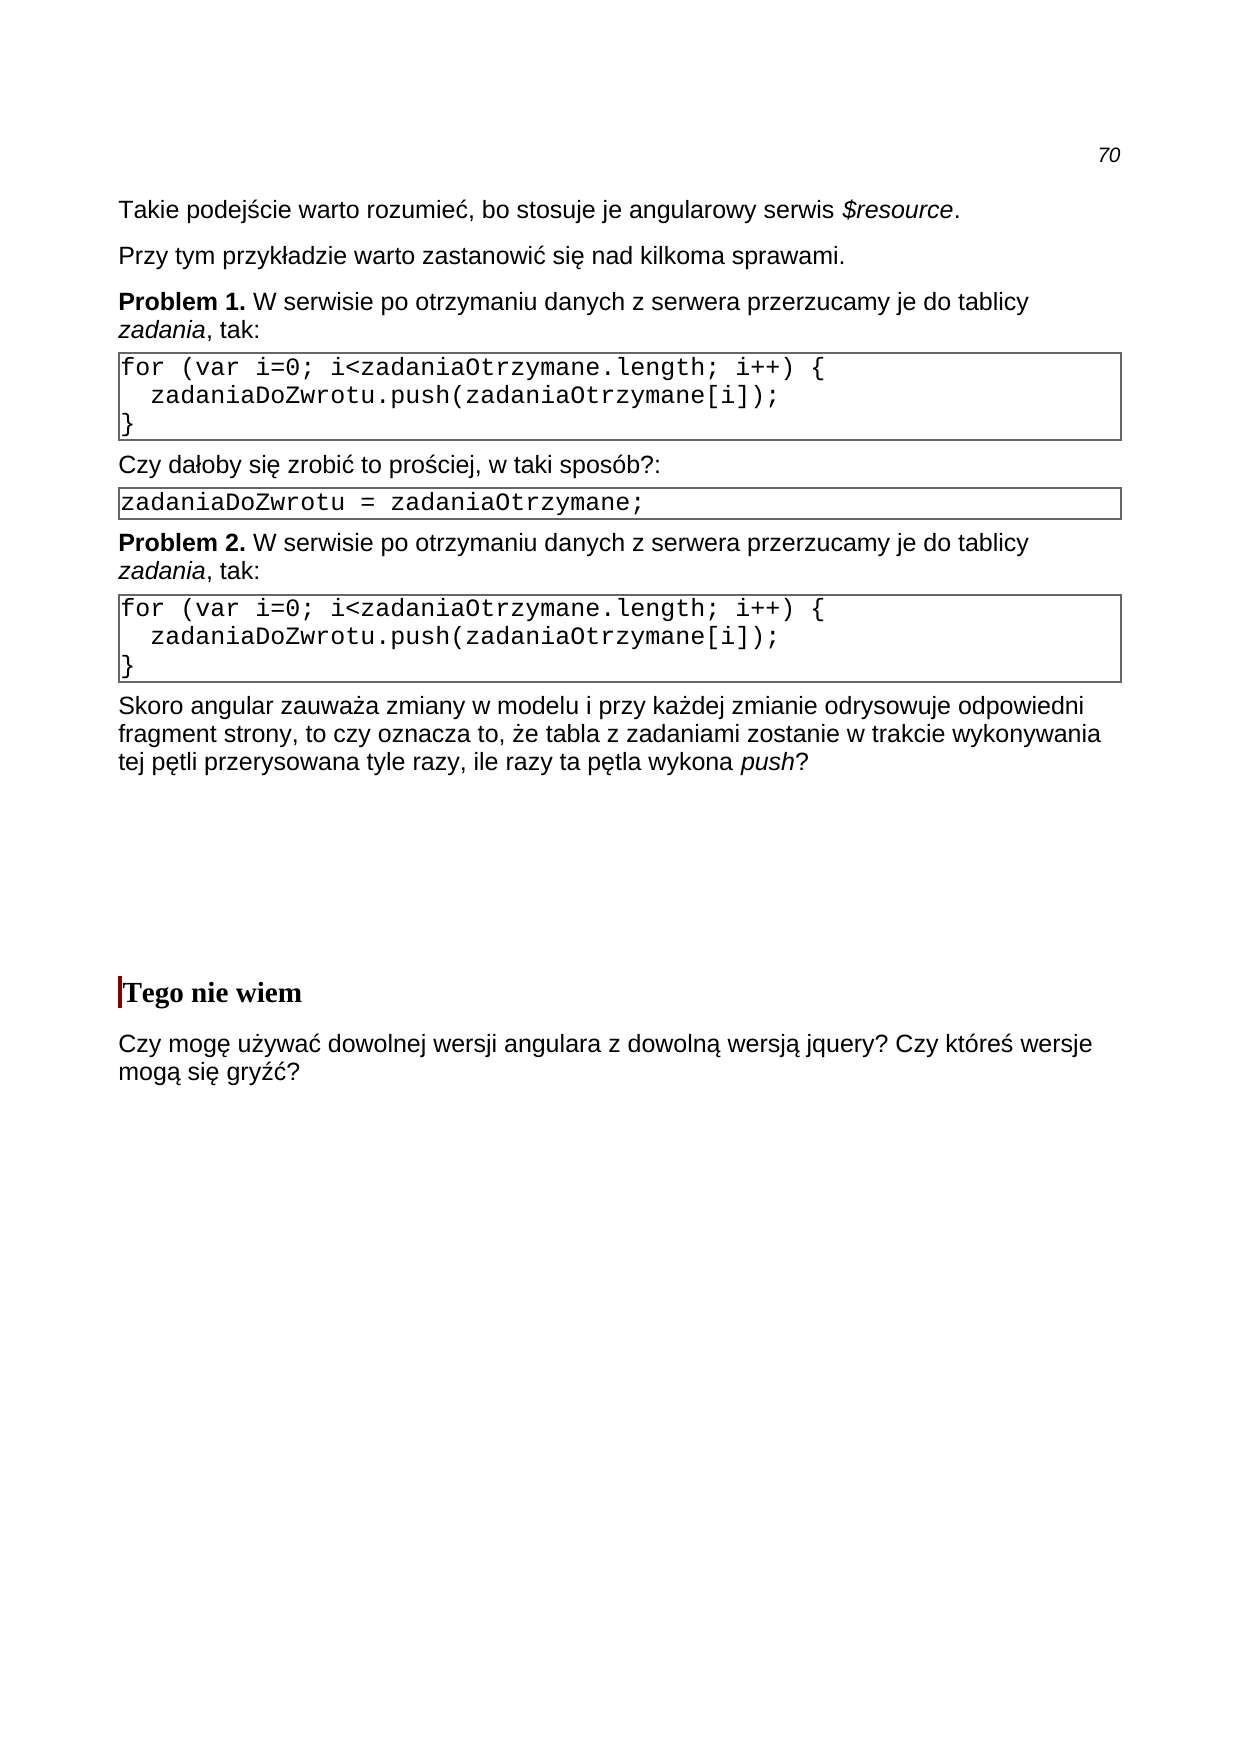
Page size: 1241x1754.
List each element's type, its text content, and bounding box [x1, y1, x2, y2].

text Przy tym przykładzie warto zastanowić się nad kilkoma sprawami. [118, 242, 1122, 269]
subtitle Tego nie wiem [122, 976, 1122, 1008]
text for (var i=0; i<zadaniaOtrzymane.length; i++) { [120, 354, 1120, 381]
text Czy mogę używać dowolnej wersji angulara z dowolną wersją jquery? Czy któreś wersje mogą się gryźć? [118, 1030, 1122, 1086]
text Takie podejście warto rozumieć, bo stosuje je angularowy serwis $resource. [118, 196, 1122, 224]
text zadaniaDoZwrotu.push(zadaniaOtrzymane[i]); [120, 381, 1120, 409]
text } [120, 409, 1120, 439]
text } [120, 650, 1120, 681]
text zadaniaDoZwrotu = zadaniaOtrzymane; [120, 489, 1120, 518]
text zadaniaDoZwrotu.push(zadaniaOtrzymane[i]); [120, 622, 1120, 650]
text Problem 1. W serwisie po otrzymaniu danych z serwera przerzucamy je do tablicy zadania, tak: [118, 287, 1122, 343]
text Problem 2. W serwisie po otrzymaniu danych z serwera przerzucamy je do tablicy zadania, tak: [118, 529, 1122, 584]
text for (var i=0; i<zadaniaOtrzymane.length; i++) { [120, 596, 1120, 622]
text Skoro angular zauważa zmiany w modelu i przy każdej zmianie odrysowuje odpowiedni fragment strony, to czy oznacza to, że tabla z zadaniami zostanie w trakcie wykonywania tej pętli przerysowana tyle razy, ile razy ta pętla wykona push? [118, 692, 1122, 775]
text Czy dałoby się zrobić to prościej, w taki sposób?: [118, 450, 1122, 478]
